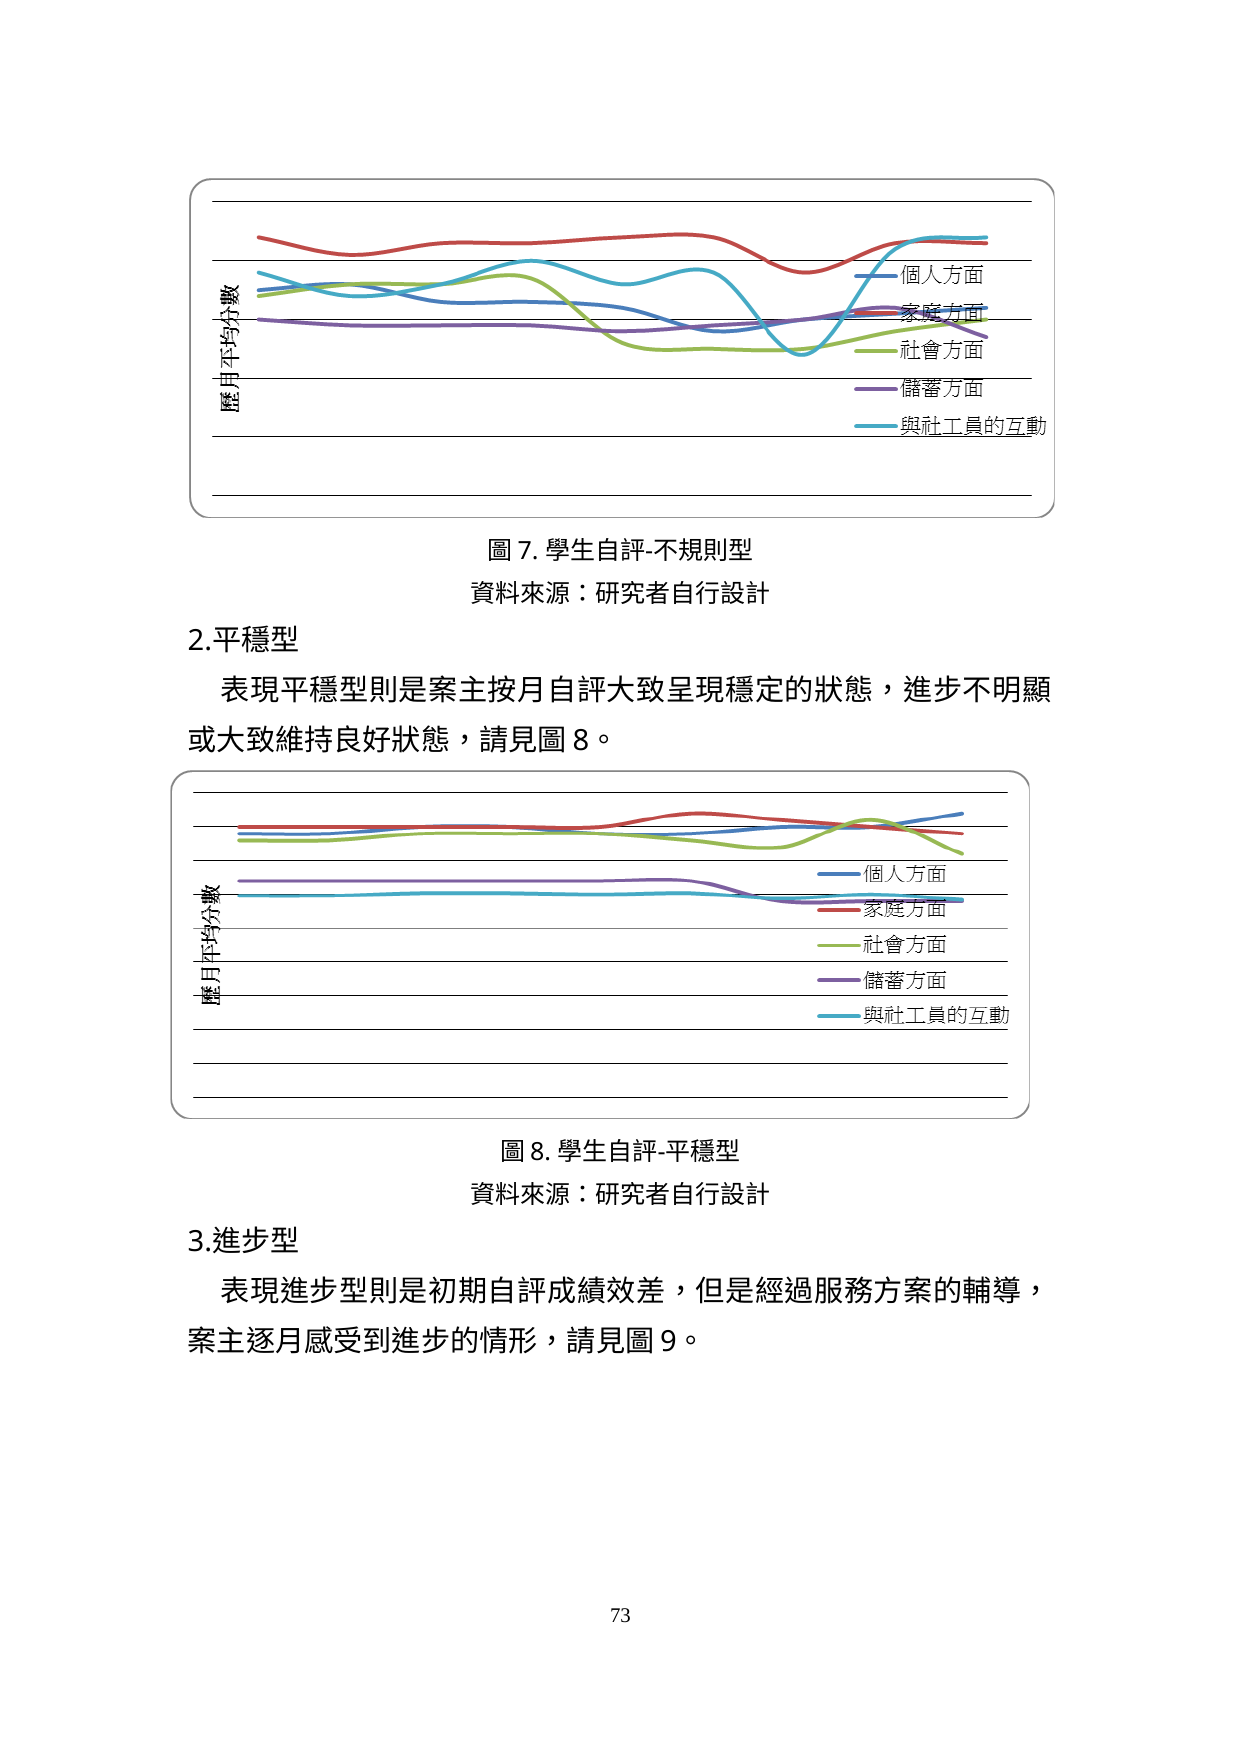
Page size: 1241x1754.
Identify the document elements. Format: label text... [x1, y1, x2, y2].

text 圖7. 學生自評-不規則型 [187, 164, 1056, 569]
picture [170, 770, 1030, 1119]
text 3.進步型 [187, 1212, 1053, 1262]
text 圖8. 學生自評-平穩型 [169, 761, 1053, 1170]
picture [189, 178, 1055, 518]
text 資料來源：研究者自行設計 [187, 569, 1053, 611]
text 2.平穩型 [187, 611, 1053, 661]
text 表現平穩型則是案主按月自評大致呈現穩定的狀態，進步不明顯或大致維持良好狀態，請見圖8。 [187, 661, 1053, 761]
text 表現進步型則是初期自評成績效差，但是經過服務方案的輔導，案主逐月感受到進步的情形，請見圖9。 [187, 1262, 1053, 1362]
text 資料來源：研究者自行設計 [187, 1170, 1053, 1212]
